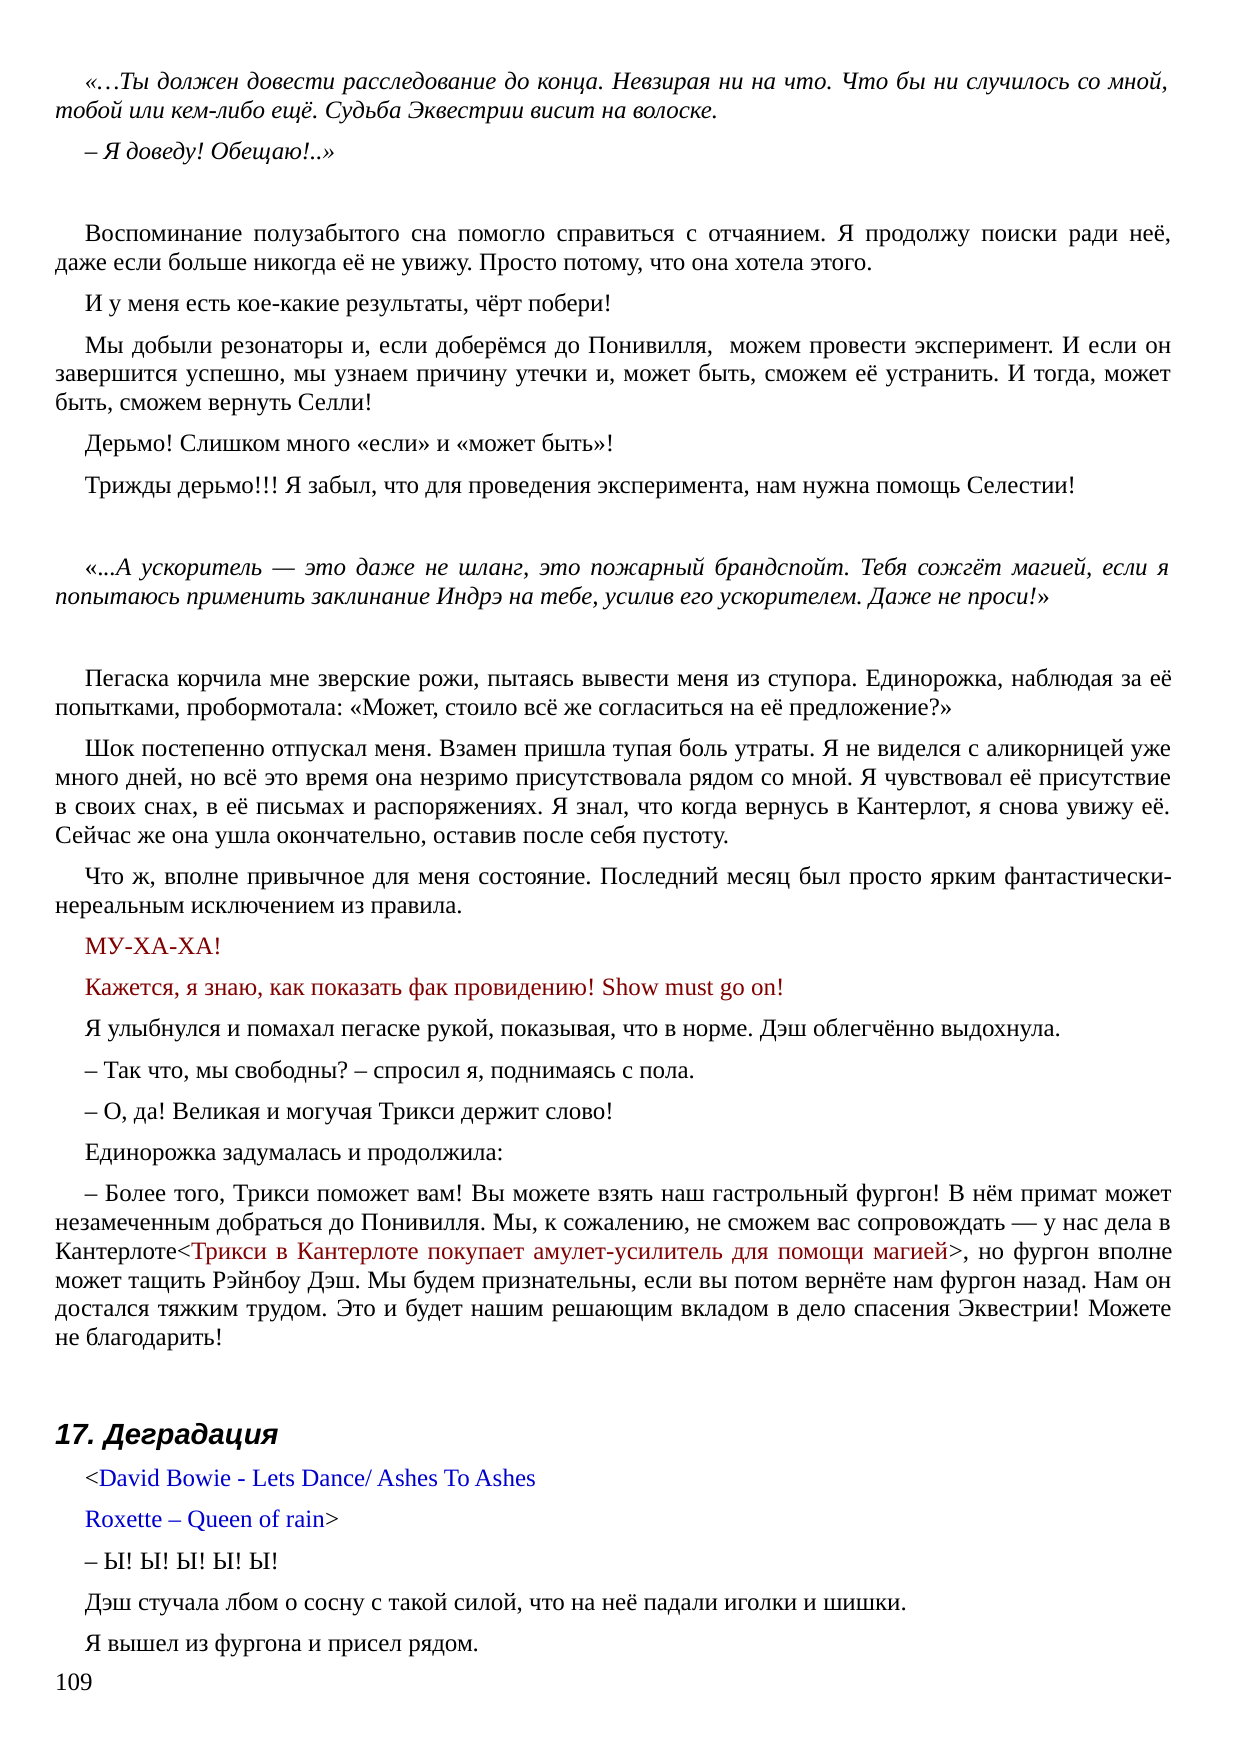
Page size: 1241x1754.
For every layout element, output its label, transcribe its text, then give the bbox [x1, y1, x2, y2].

text Что ж, вполне привычное для меня состояние. Последний месяц был просто ярким фантастически-нереальным исключением из правила. [55, 861, 1173, 918]
text И у меня есть кое-какие результаты, чёрт побери! [55, 288, 1173, 317]
text Трижды дерьмо!!! Я забыл, что для проведения эксперимента, нам нужна помощь Селестии! [55, 470, 1173, 498]
text – Более того, Трикси поможет вам! Вы можете взять наш гастрольный фургон! В нём примат может незамеченным добраться до Понивилля. Мы, к сожалению, не сможем вас сопровождать — у нас дела в Кантерлоте<Трикси в Кантерлоте покупает амулет-усилитель для помощи магией>, но фургон вполне может тащить Рэйнбоу Дэш. Мы будем признательны, если вы потом вернёте нам фургон назад. Нам он достался тяжким трудом. Это и будет нашим решающим вкладом в дело спасения Эквестрии! Можете не благодарить! [55, 1178, 1173, 1351]
text Шок постепенно отпускал меня. Взамен пришла тупая боль утраты. Я не виделся с аликорницей уже много дней, но всё это время она незримо присутствовала рядом со мной. Я чувствовал её присутствие в своих снах, в её письмах и распоряжениях. Я знал, что когда вернусь в Кантерлот, я снова увижу её. Сейчас же она ушла окончательно, оставив после себя пустоту. [55, 733, 1173, 848]
text – Ы! Ы! Ы! Ы! Ы! [55, 1546, 1173, 1574]
text <David Bowie - Lets Dance/ Ashes To Ashes [55, 1463, 1173, 1492]
text Дерьмо! Слишком много «если» и «может быть»! [55, 428, 1173, 457]
text Воспоминание полузабытого сна помогло справиться с отчаянием. Я продолжу поиски ради неё, даже если больше никогда её не увижу. Просто потому, что она хотела этого. [55, 218, 1173, 276]
text – Я доведу! Обещаю!..» [55, 136, 1173, 165]
text Дэш стучала лбом о сосну с такой силой, что на неё падали иголки и шишки. [55, 1587, 1173, 1616]
subtitle 17. Деградация [55, 1417, 1173, 1451]
text «…Ты должен довести расследование до конца. Невзирая ни на что. Что бы ни случилось со мной, тобой или кем-либо ещё. Судьба Эквестрии висит на волоске. [55, 66, 1173, 123]
text Единорожка задумалась и продолжила: [55, 1137, 1173, 1166]
text – Так что, мы свободны? – спросил я, поднимаясь с пола. [55, 1055, 1173, 1083]
text МУ-ХА-ХА! [55, 931, 1173, 960]
text Roxette – Queen of rain> [55, 1504, 1173, 1533]
text Я вышел из фургона и присел рядом. [55, 1628, 1173, 1657]
text Кажется, я знаю, как показать фак провидению! Show must go on! [55, 972, 1173, 1001]
text Пегаска корчила мне зверские рожи, пытаясь вывести меня из ступора. Единорожка, наблюдая за её попытками, пробормотала: «Может, стоило всё же согласиться на её предложение?» [55, 663, 1173, 721]
text «...А ускоритель — это даже не шланг, это пожарный брандспойт. Тебя сожгёт магией, если я попытаюсь применить заклинание Индрэ на тебе, усилив его ускорителем. Даже не проси!» [55, 552, 1173, 610]
text Мы добыли резонаторы и, если доберёмся до Понивилля, можем провести эксперимент. И если он завершится успешно, мы узнаем причину утечки и, может быть, сможем её устранить. И тогда, может быть, сможем вернуть Селли! [55, 330, 1173, 416]
text Я улыбнулся и помахал пегаске рукой, показывая, что в норме. Дэш облегчённо выдохнула. [55, 1013, 1173, 1042]
text – О, да! Великая и могучая Трикси держит слово! [55, 1096, 1173, 1125]
